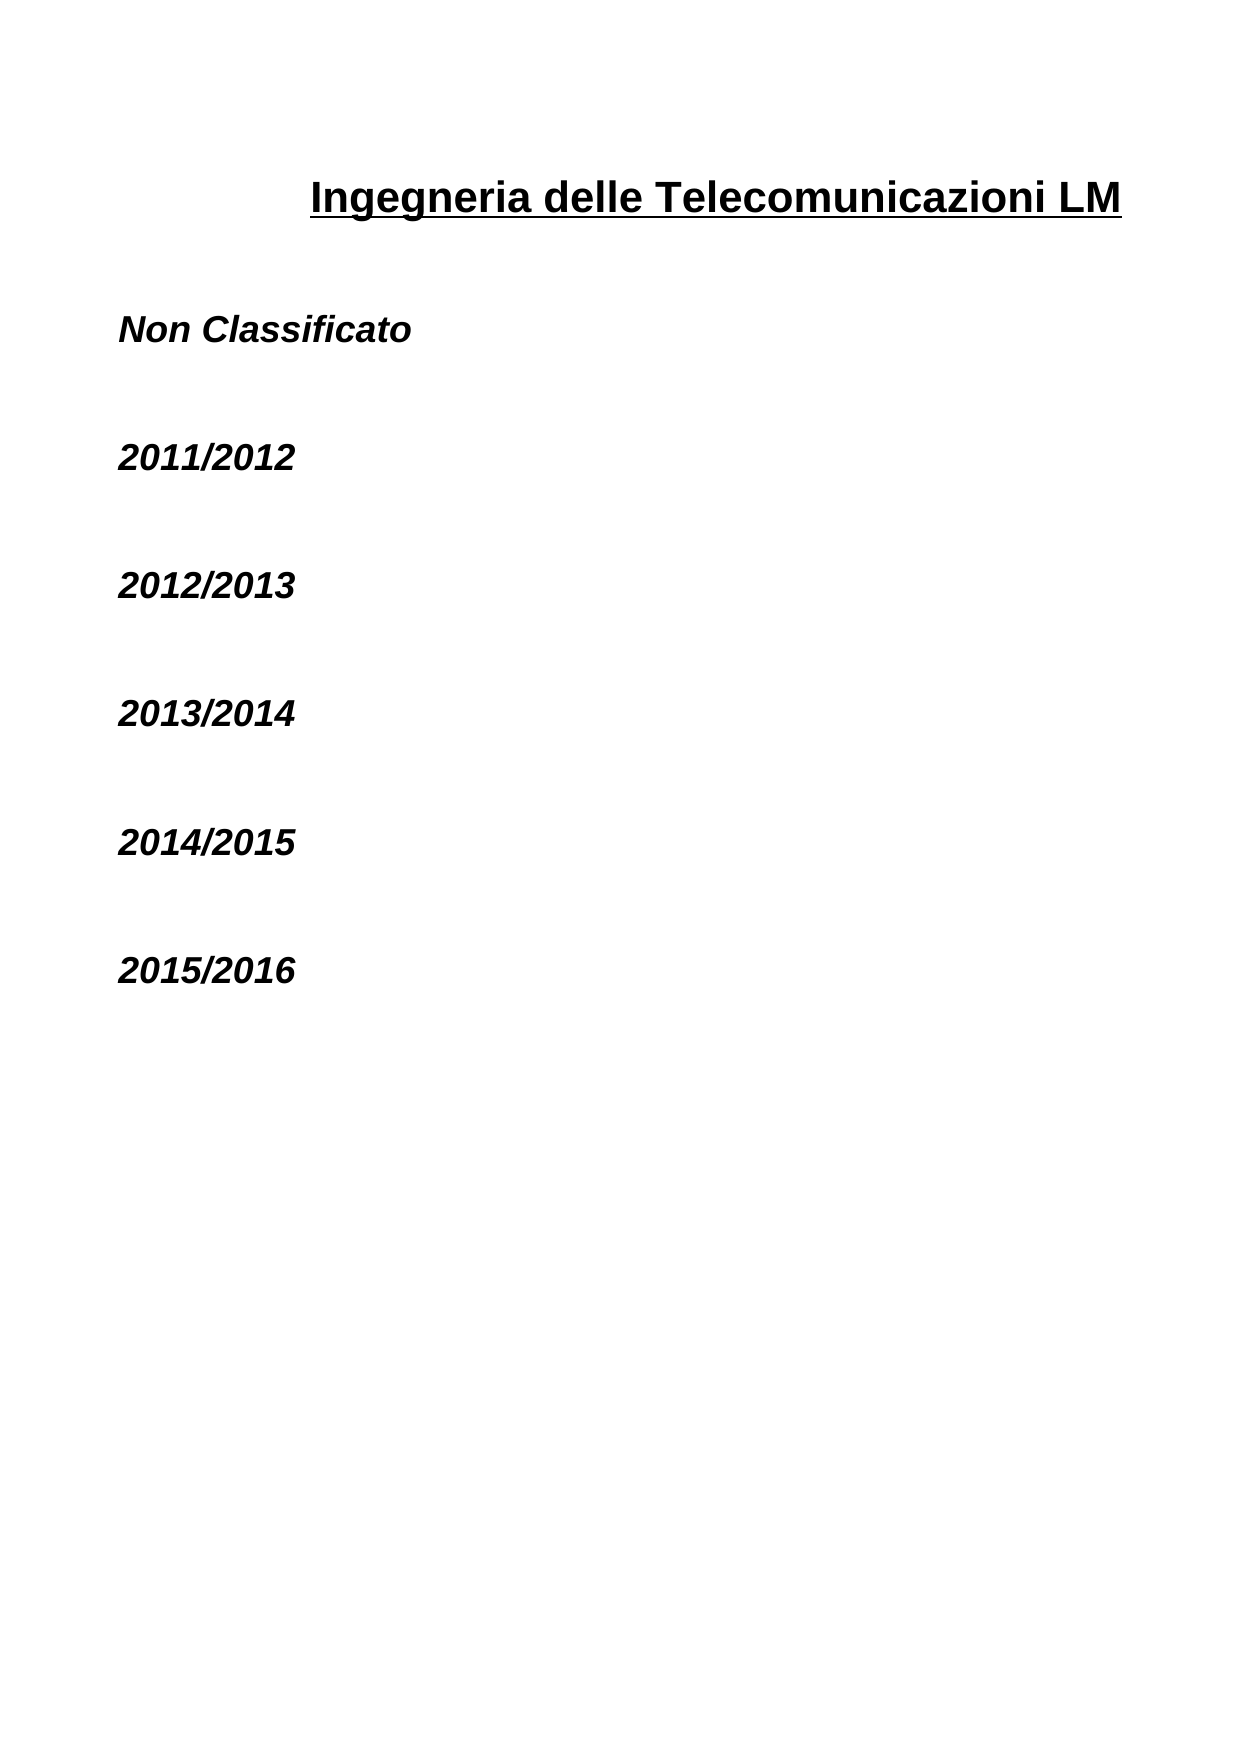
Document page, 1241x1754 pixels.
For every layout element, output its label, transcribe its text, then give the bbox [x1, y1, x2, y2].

subtitle 2014/2015 [118, 820, 1122, 863]
subtitle 2015/2016 [118, 948, 1122, 991]
subtitle 2013/2014 [118, 692, 1122, 735]
subtitle Ingegneria delle Telecomunicazioni LM [118, 172, 1122, 222]
subtitle Non Classificato [118, 307, 1122, 350]
subtitle 2012/2013 [118, 563, 1122, 607]
subtitle 2011/2012 [118, 435, 1122, 478]
